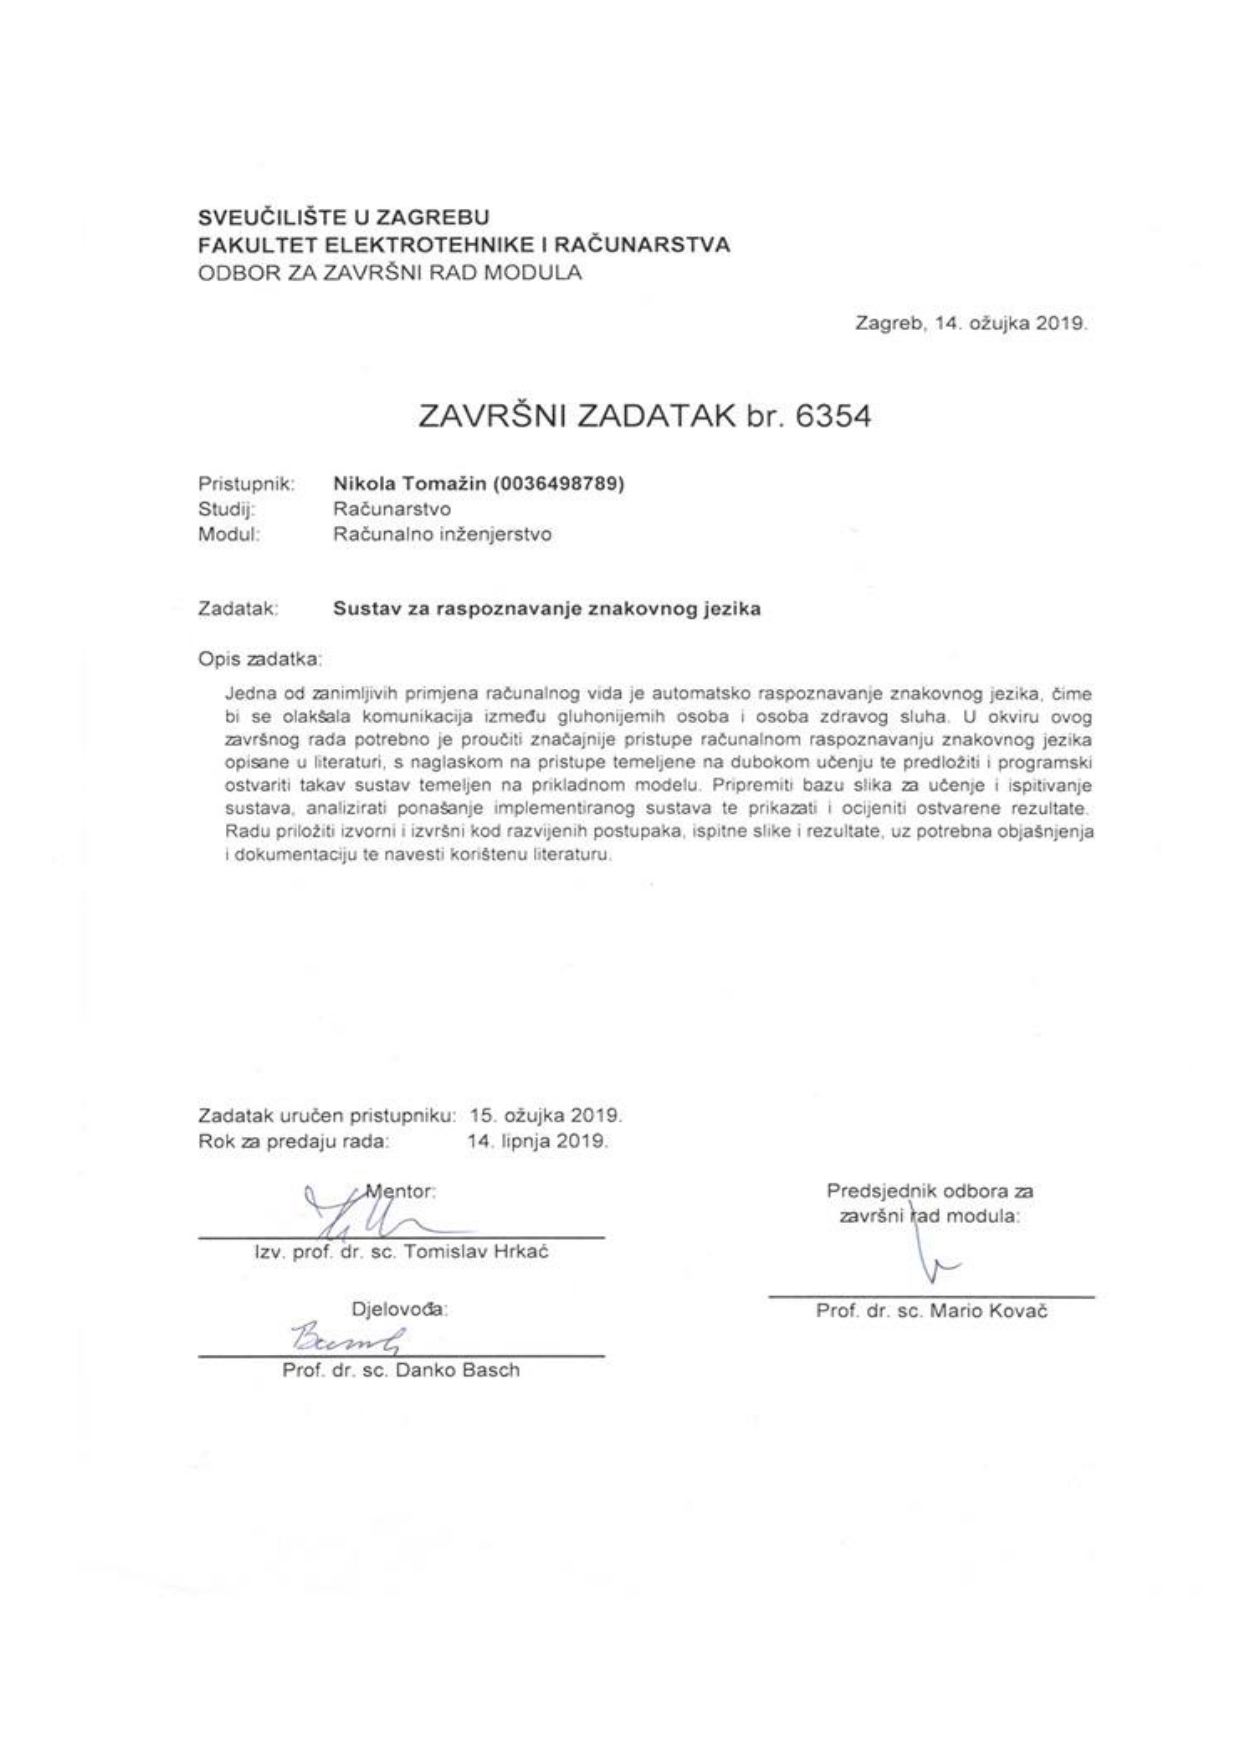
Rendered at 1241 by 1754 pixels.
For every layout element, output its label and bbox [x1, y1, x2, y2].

picture [51, 147, 1218, 1610]
